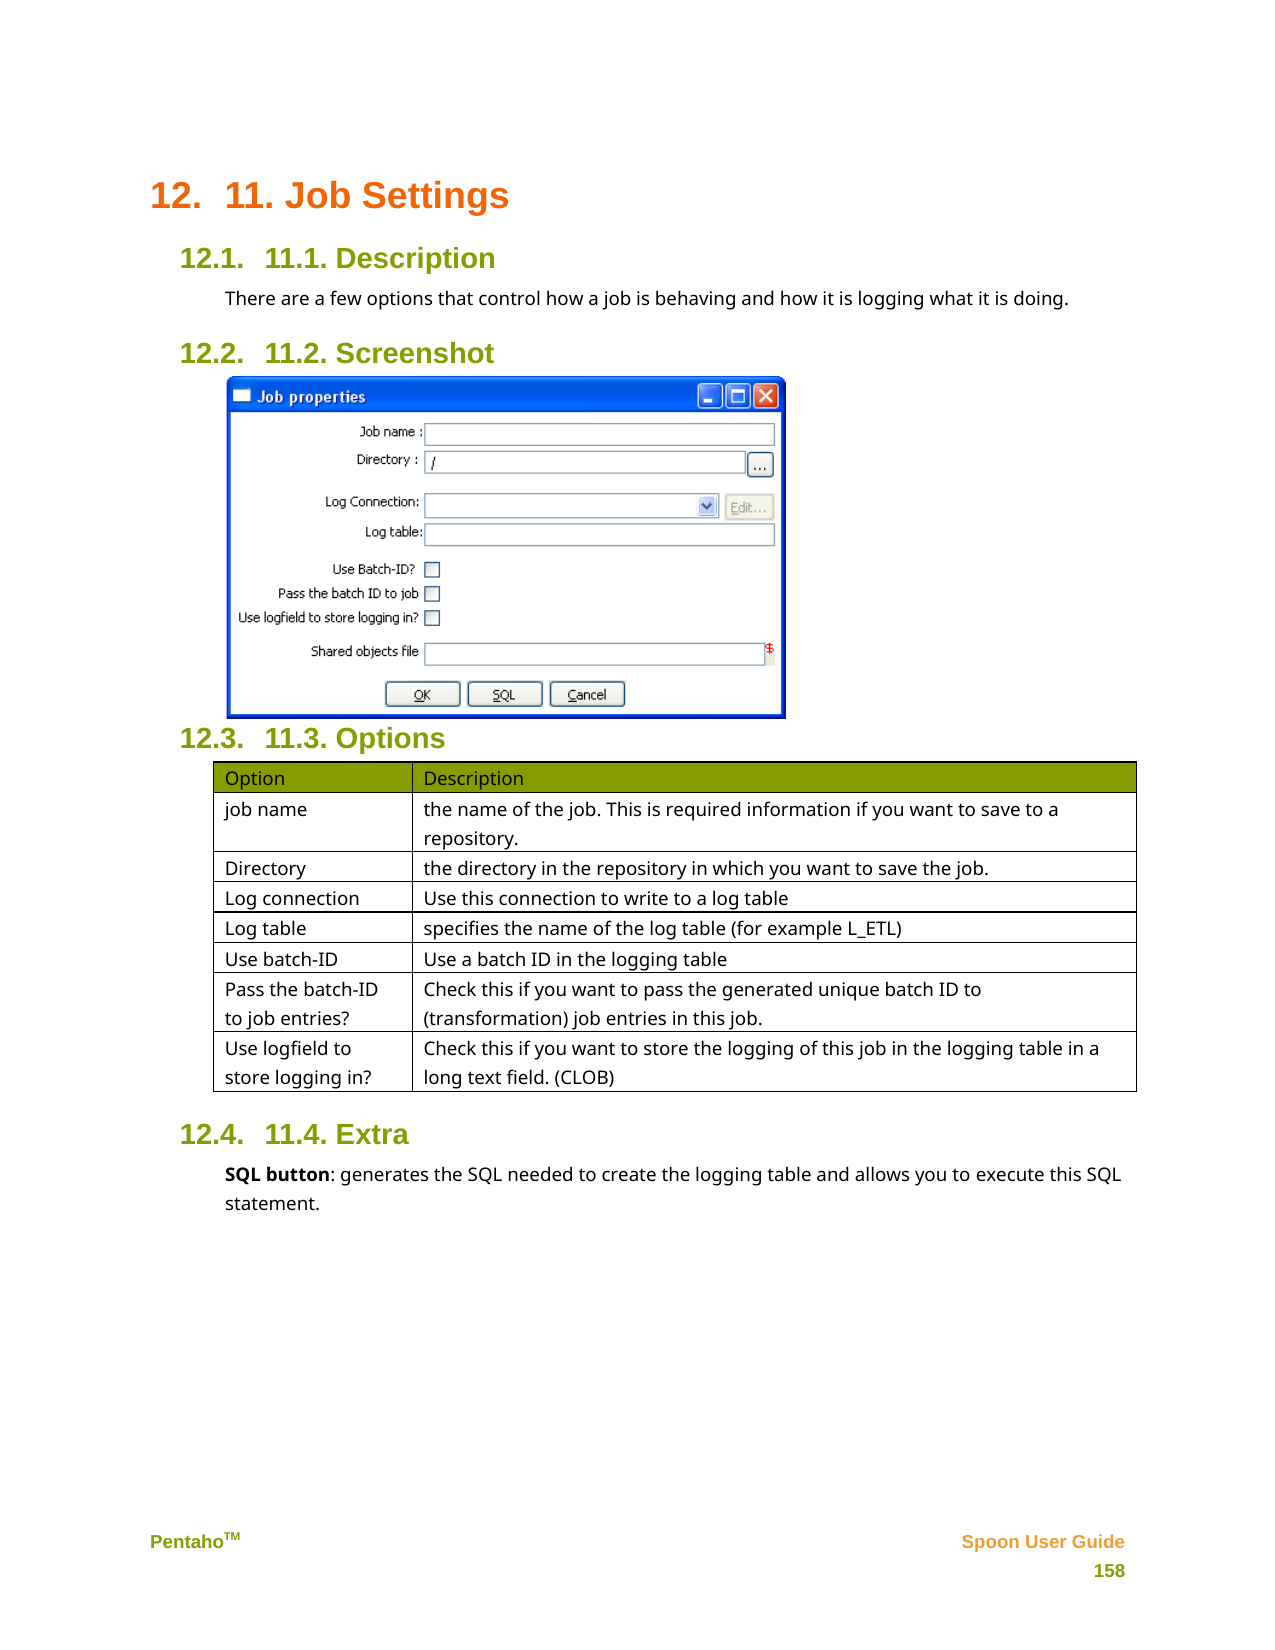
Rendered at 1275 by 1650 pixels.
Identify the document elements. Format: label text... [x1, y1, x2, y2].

table_cell the directory in the repository in which you want to save the job. [413, 852, 1136, 881]
picture [226, 376, 786, 719]
table_cell Use a batch ID in the logging table [413, 943, 1136, 972]
table_cell Check this if you want to store the logging of this job in the logging table in a long text field. (CLOB) [413, 1032, 1136, 1091]
table_cell Log table [214, 913, 412, 942]
table_cell Pass the batch-ID to job entries? [214, 973, 412, 1031]
subtitle 11.1. Description [179, 241, 1125, 275]
table_cell Directory [214, 852, 412, 881]
table_cell Use batch-ID [214, 943, 412, 972]
table_cell Use logfield to store logging in? [214, 1032, 412, 1091]
subtitle 11. Job Settings [150, 181, 1125, 216]
table_cell the name of the job. This is required information if you want to save to a repository. [413, 793, 1136, 851]
text SQL button: generates the SQL needed to create the logging table and allows you to execute this SQL statement. [225, 1158, 1125, 1216]
subtitle 11.3. Options [179, 718, 1125, 755]
subtitle 11.4. Extra [179, 1117, 1125, 1151]
table_header Description [413, 763, 1136, 792]
text There are a few options that control how a job is behaving and how it is logging what it is doing. [225, 282, 1125, 311]
subtitle 11.2. Screenshot [179, 336, 1125, 371]
table_cell specifies the name of the log table (for example L_ETL) [413, 913, 1136, 942]
table_cell job name [214, 793, 412, 851]
table_header Option [214, 763, 412, 792]
table_cell Check this if you want to pass the generated unique batch ID to (transformation) job entries in this job. [413, 973, 1136, 1031]
table_cell Use this connection to write to a log table [413, 882, 1136, 911]
table_cell Log connection [214, 882, 412, 911]
